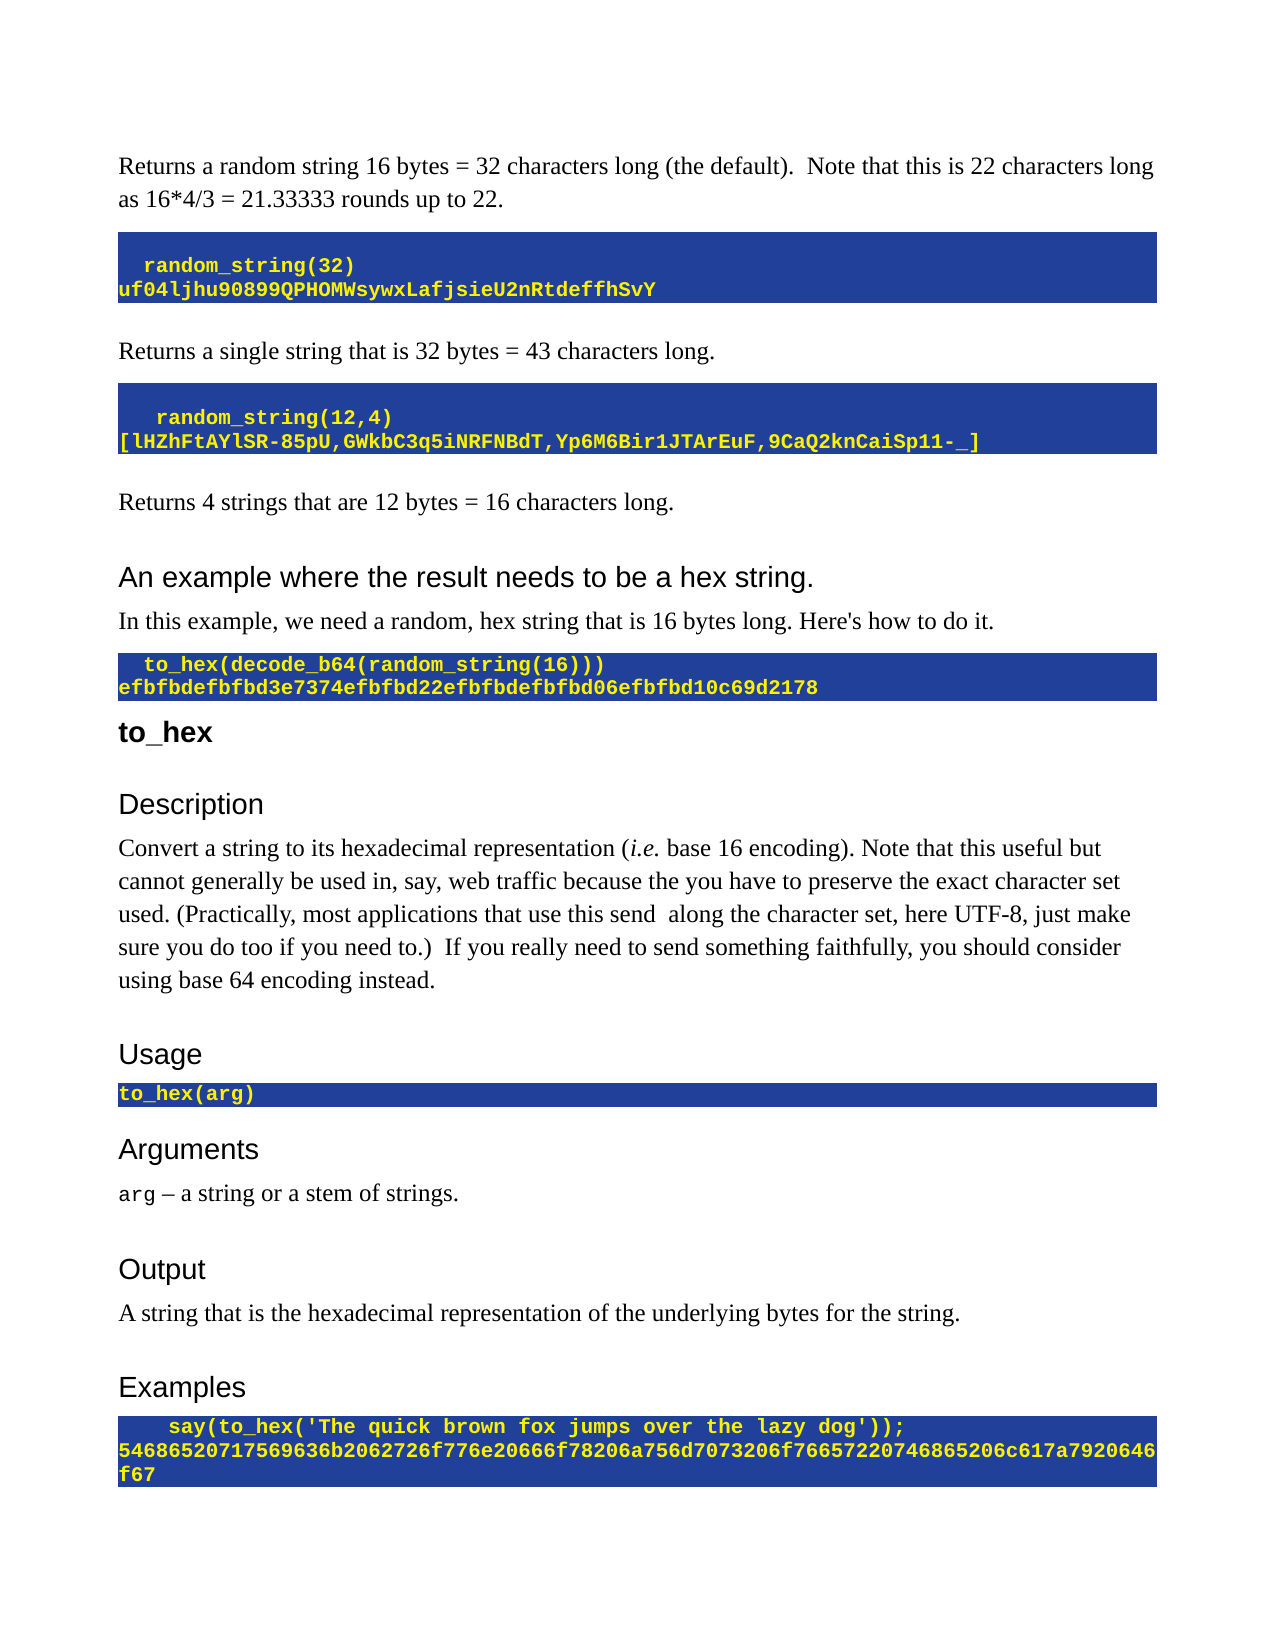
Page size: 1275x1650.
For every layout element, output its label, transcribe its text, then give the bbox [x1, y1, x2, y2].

text Convert a string to its hexadecimal representation (i.e. base 16 encoding). Note that this useful but cannot generally be used in, say, web traffic because the you have to preserve the exact character set used. (Practically, most applications that use this send along the character set, here UTF-8, just make sure you do too if you need to.) If you really need to send something faithfully, you should consider using base 64 encoding instead. [118, 833, 1157, 993]
text uf04ljhu90899QPHOMWsywxLafjsieU2nRtdeffhSvY [118, 279, 1157, 303]
text [lHZhFtAYlSR-85pU,GWkbC3q5iNRFNBdT,Yp6M6Bir1JTArEuF,9CaQ2knCaiSp11-_] [118, 431, 1157, 454]
subtitle Arguments [118, 1132, 1157, 1166]
text random_string(12,4) [118, 407, 1157, 431]
text random_string(32) [118, 255, 1157, 279]
text Returns 4 strings that are 12 bytes = 16 characters long. [118, 454, 1157, 516]
text to_hex(decode_b64(random_string(16))) [118, 653, 1157, 677]
subtitle Output [118, 1252, 1157, 1285]
text arg – a string or a stem of strings. [118, 1178, 1157, 1208]
subtitle to_hex [118, 715, 1157, 749]
text efbfbdefbfbd3e7374efbfbd22efbfbdefbfbd06efbfbd10c69d2178 [118, 677, 1157, 701]
text to_hex(arg) [118, 1083, 1157, 1107]
subtitle Examples [118, 1370, 1157, 1404]
text A string that is the hexadecimal representation of the underlying bytes for the string. [118, 1298, 1157, 1326]
subtitle Description [118, 787, 1157, 820]
text Returns a random string 16 bytes = 32 characters long (the default). Note that this is 22 characters long as 16*4/3 = 21.33333 rounds up to 22. [118, 118, 1157, 213]
subtitle Usage [118, 1037, 1157, 1071]
text say(to_hex('The quick brown fox jumps over the lazy dog')); [118, 1416, 1157, 1440]
text In this example, we need a random, hex string that is 16 bytes long. Here's how to do it. [118, 606, 1157, 635]
text Returns a single string that is 32 bytes = 43 characters long. [118, 303, 1157, 364]
text 54686520717569636b2062726f776e20666f78206a756d7073206f76657220746865206c617a7920646f67 [118, 1440, 1157, 1487]
subtitle An example where the result needs to be a hex string. [118, 560, 1157, 593]
